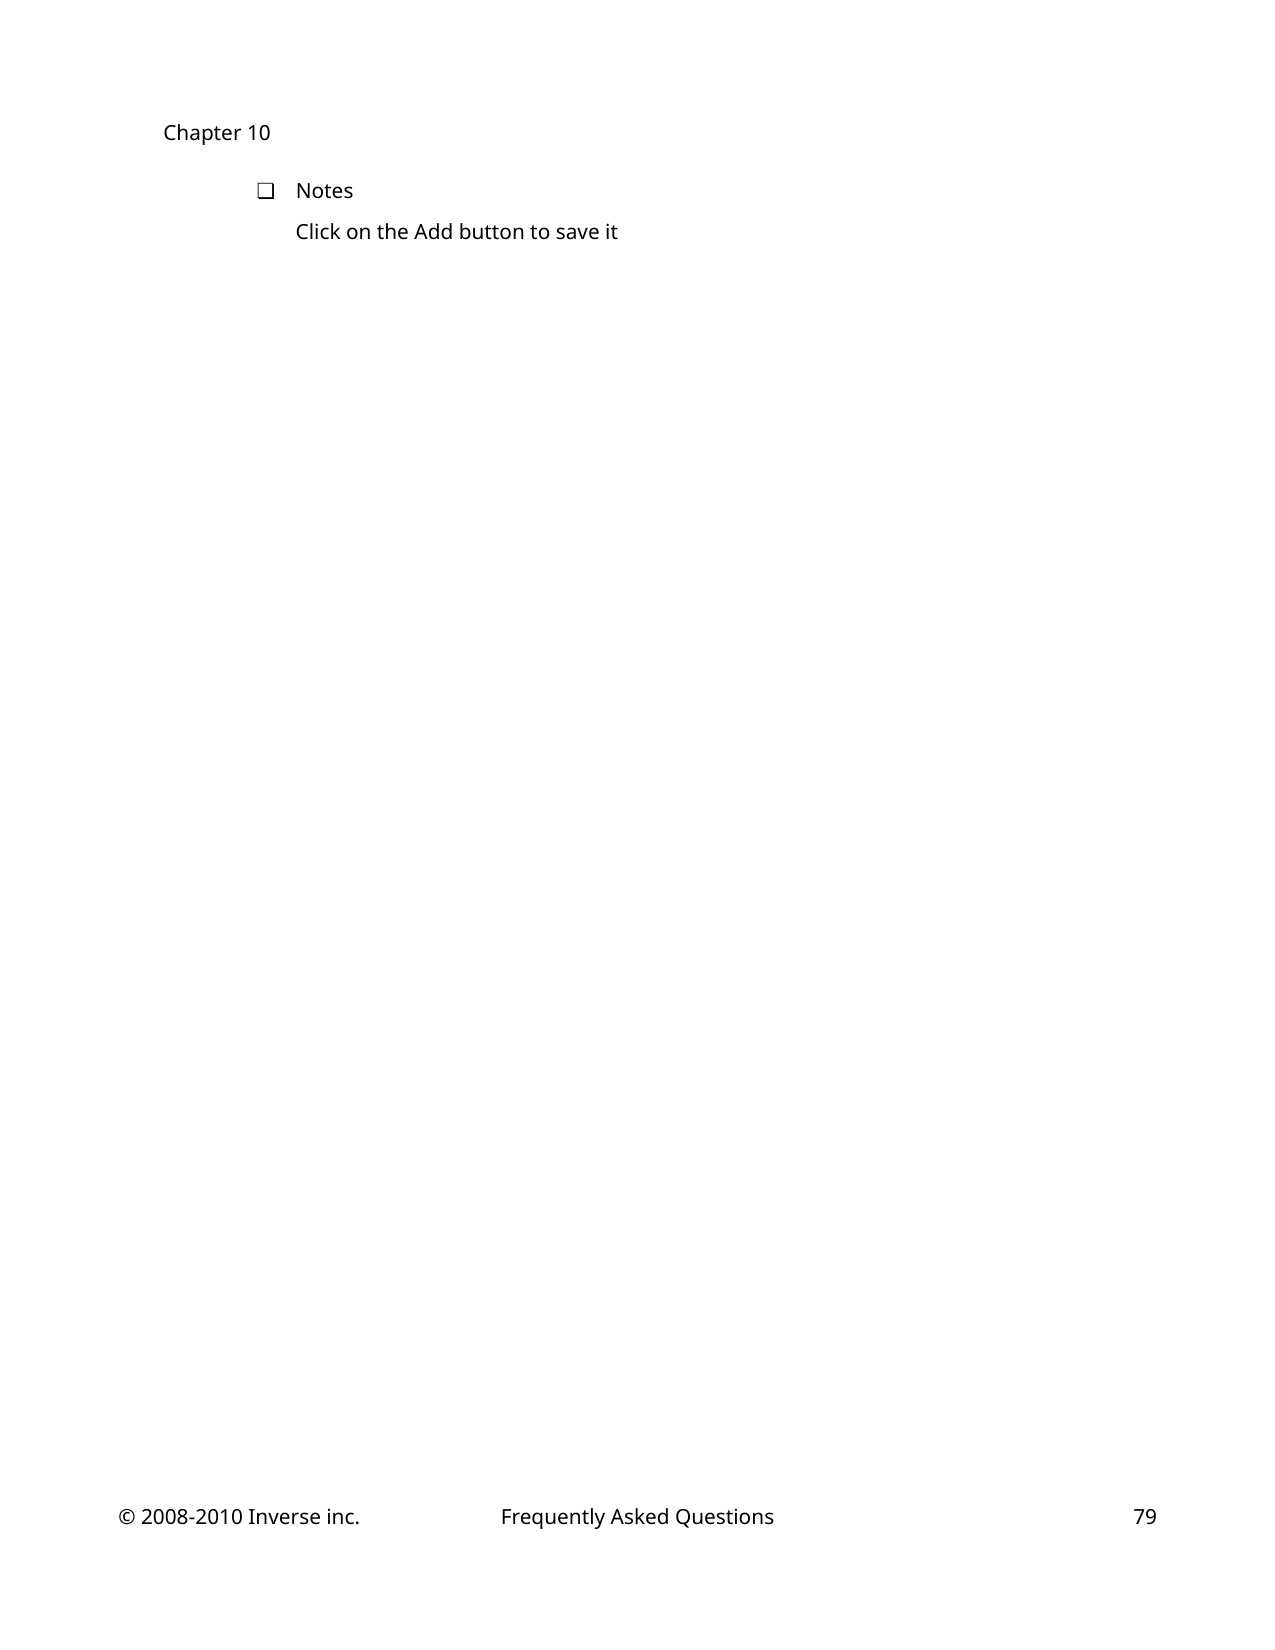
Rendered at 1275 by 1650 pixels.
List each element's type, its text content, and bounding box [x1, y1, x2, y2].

text Click on the Add button to save it [295, 217, 1157, 245]
list ❏ Notes [256, 176, 1157, 204]
